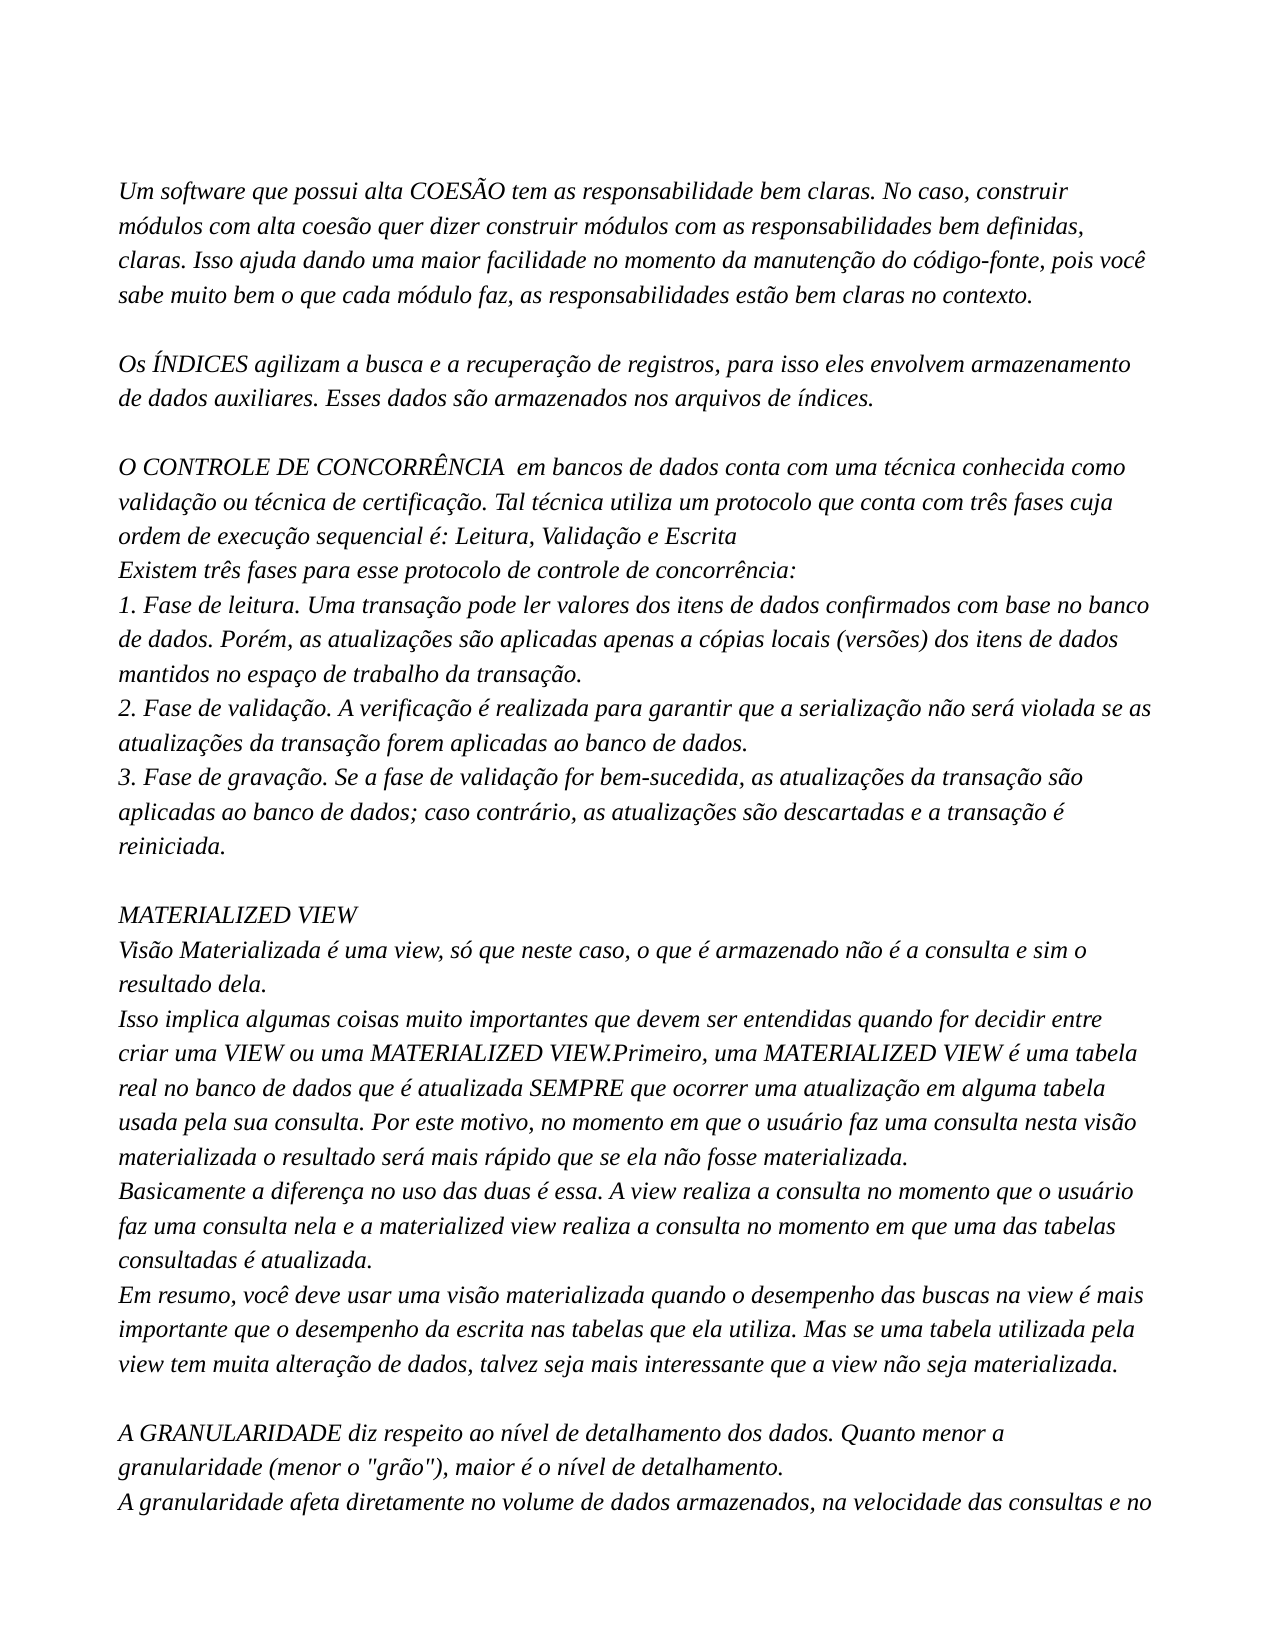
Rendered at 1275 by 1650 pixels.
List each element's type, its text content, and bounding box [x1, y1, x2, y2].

text Um software que possui alta COESÃO tem as responsabilidade bem claras. No caso, construir módulos com alta coesão quer dizer construir módulos com as responsabilidades bem definidas, claras. Isso ajuda dando uma maior facilidade no momento da manutenção do código-fonte, pois você sabe muito bem o que cada módulo faz, as responsabilidades estão bem claras no contexto. Os ÍNDICES agilizam a busca e a recuperação de registros, para isso eles envolvem armazenamento de dados auxiliares. Esses dados são armazenados nos arquivos de índices. O CONTROLE DE CONCORRÊNCIA em bancos de dados conta com uma técnica conhecida como validação ou técnica de certificação. Tal técnica utiliza um protocolo que conta com três fases cuja ordem de execução sequencial é: Leitura, Validação e Escrita Existem três fases para esse protocolo de controle de concorrência: 1. Fase de leitura. Uma transação pode ler valores dos itens de dados confirmados com base no banco de dados. Porém, as atualizações são aplicadas apenas a cópias locais (versões) dos itens de dados mantidos no espaço de trabalho da transação. 2. Fase de validação. A verificação é realizada para garantir que a serialização não será violada se as atualizações da transação forem aplicadas ao banco de dados. 3. Fase de gravação. Se a fase de validação for bem-sucedida, as atualizações da transação são aplicadas ao banco de dados; caso contrário, as atualizações são descartadas e a transação é reiniciada. MATERIALIZED VIEW Visão Materializada é uma view, só que neste caso, o que é armazenado não é a consulta e sim o resultado dela. Isso implica algumas coisas muito importantes que devem ser entendidas quando for decidir entre criar uma VIEW ou uma MATERIALIZED VIEW.Primeiro, uma MATERIALIZED VIEW é uma tabela real no banco de dados que é atualizada SEMPRE que ocorrer uma atualização em alguma tabela usada pela sua consulta. Por este motivo, no momento em que o usuário faz uma consulta nesta visão materializada o resultado será mais rápido que se ela não fosse materializada. Basicamente a diferença no uso das duas é essa. A view realiza a consulta no momento que o usuário faz uma consulta nela e a materialized view realiza a consulta no momento em que uma das tabelas consultadas é atualizada. Em resumo, você deve usar uma visão materializada quando o desempenho das buscas na view é mais importante que o desempenho da escrita nas tabelas que ela utiliza. Mas se uma tabela utilizada pela view tem muita alteração de dados, talvez seja mais interessante que a view não seja materializada. A GRANULARIDADE diz respeito ao nível de detalhamento dos dados. Quanto menor a granularidade (menor o "grão"), maior é o nível de detalhamento. A granularidade afeta diretamente no volume de dados armazenados, na velocidade das consultas e no [118, 176, 1157, 1515]
